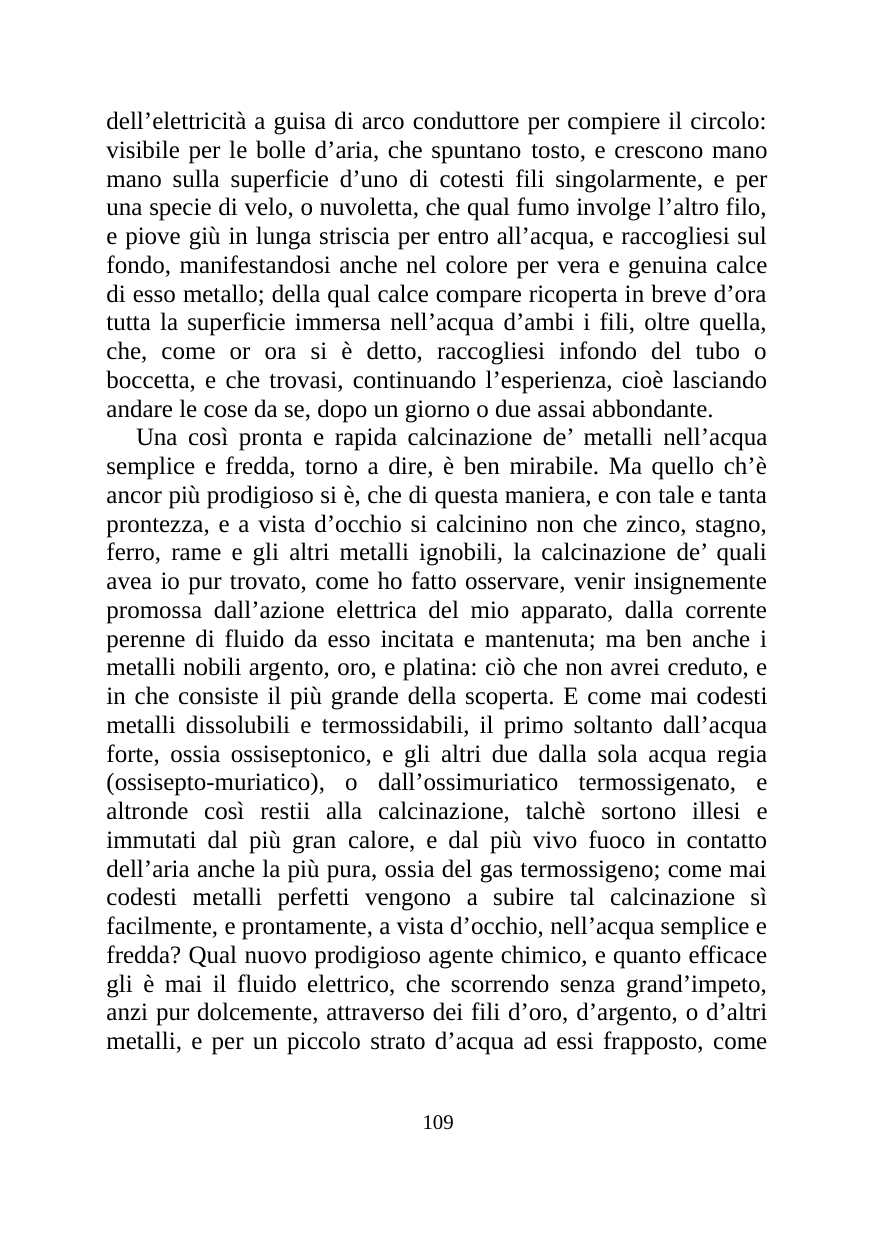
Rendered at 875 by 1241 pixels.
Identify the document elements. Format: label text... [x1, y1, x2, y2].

text dell’elettricità a guisa di arco conduttore per compiere il circolo: visibile per le bolle d’aria, che spuntano tosto, e crescono mano mano sulla superficie d’uno di cotesti fili singolarmente, e per una specie di velo, o nuvoletta, che qual fumo involge l’altro filo, e piove giù in lunga striscia per entro all’acqua, e raccogliesi sul fondo, manifestandosi anche nel colore per vera e genuina calce di esso metallo; della qual calce compare ricoperta in breve d’ora tutta la superficie immersa nell’acqua d’ambi i fili, oltre quella, che, come or ora si è detto, raccogliesi infondo del tubo o boccetta, e che trovasi, continuando l’esperienza, cioè lasciando andare le cose da se, dopo un giorno o due assai abbondante. [106, 106, 768, 422]
text Una così pronta e rapida calcinazione de’ metalli nell’acqua semplice e fredda, torno a dire, è ben mirabile. Ma quello ch’è ancor più prodigioso si è, che di questa maniera, e con tale e tanta prontezza, e a vista d’occhio si calcinino non che zinco, stagno, ferro, rame e gli altri metalli ignobili, la calcinazione de’ quali avea io pur trovato, come ho fatto osservare, venir insignemente promossa dall’azione elettrica del mio apparato, dalla corrente perenne di fluido da esso incitata e mantenuta; ma ben anche i metalli nobili argento, oro, e platina: ciò che non avrei creduto, e in che consiste il più grande della scoperta. E come mai codesti metalli dissolubili e termossidabili, il primo soltanto dall’acqua forte, ossia ossiseptonico, e gli altri due dalla sola acqua regia (ossisepto-muriatico), o dall’ossimuriatico termossigenato, e altronde così restii alla calcinazione, talchè sortono illesi e immutati dal più gran calore, e dal più vivo fuoco in contatto dell’aria anche la più pura, ossia del gas termossigeno; come mai codesti metalli perfetti vengono a subire tal calcinazione sì facilmente, e prontamente, a vista d’occhio, nell’acqua semplice e fredda? Qual nuovo prodigioso agente chimico, e quanto efficace gli è mai il fluido elettrico, che scorrendo senza grand’impeto, anzi pur dolcemente, attraverso dei fili d’oro, d’argento, o d’altri metalli, e per un piccolo strato d’acqua ad essi frapposto, come [106, 422, 768, 1055]
